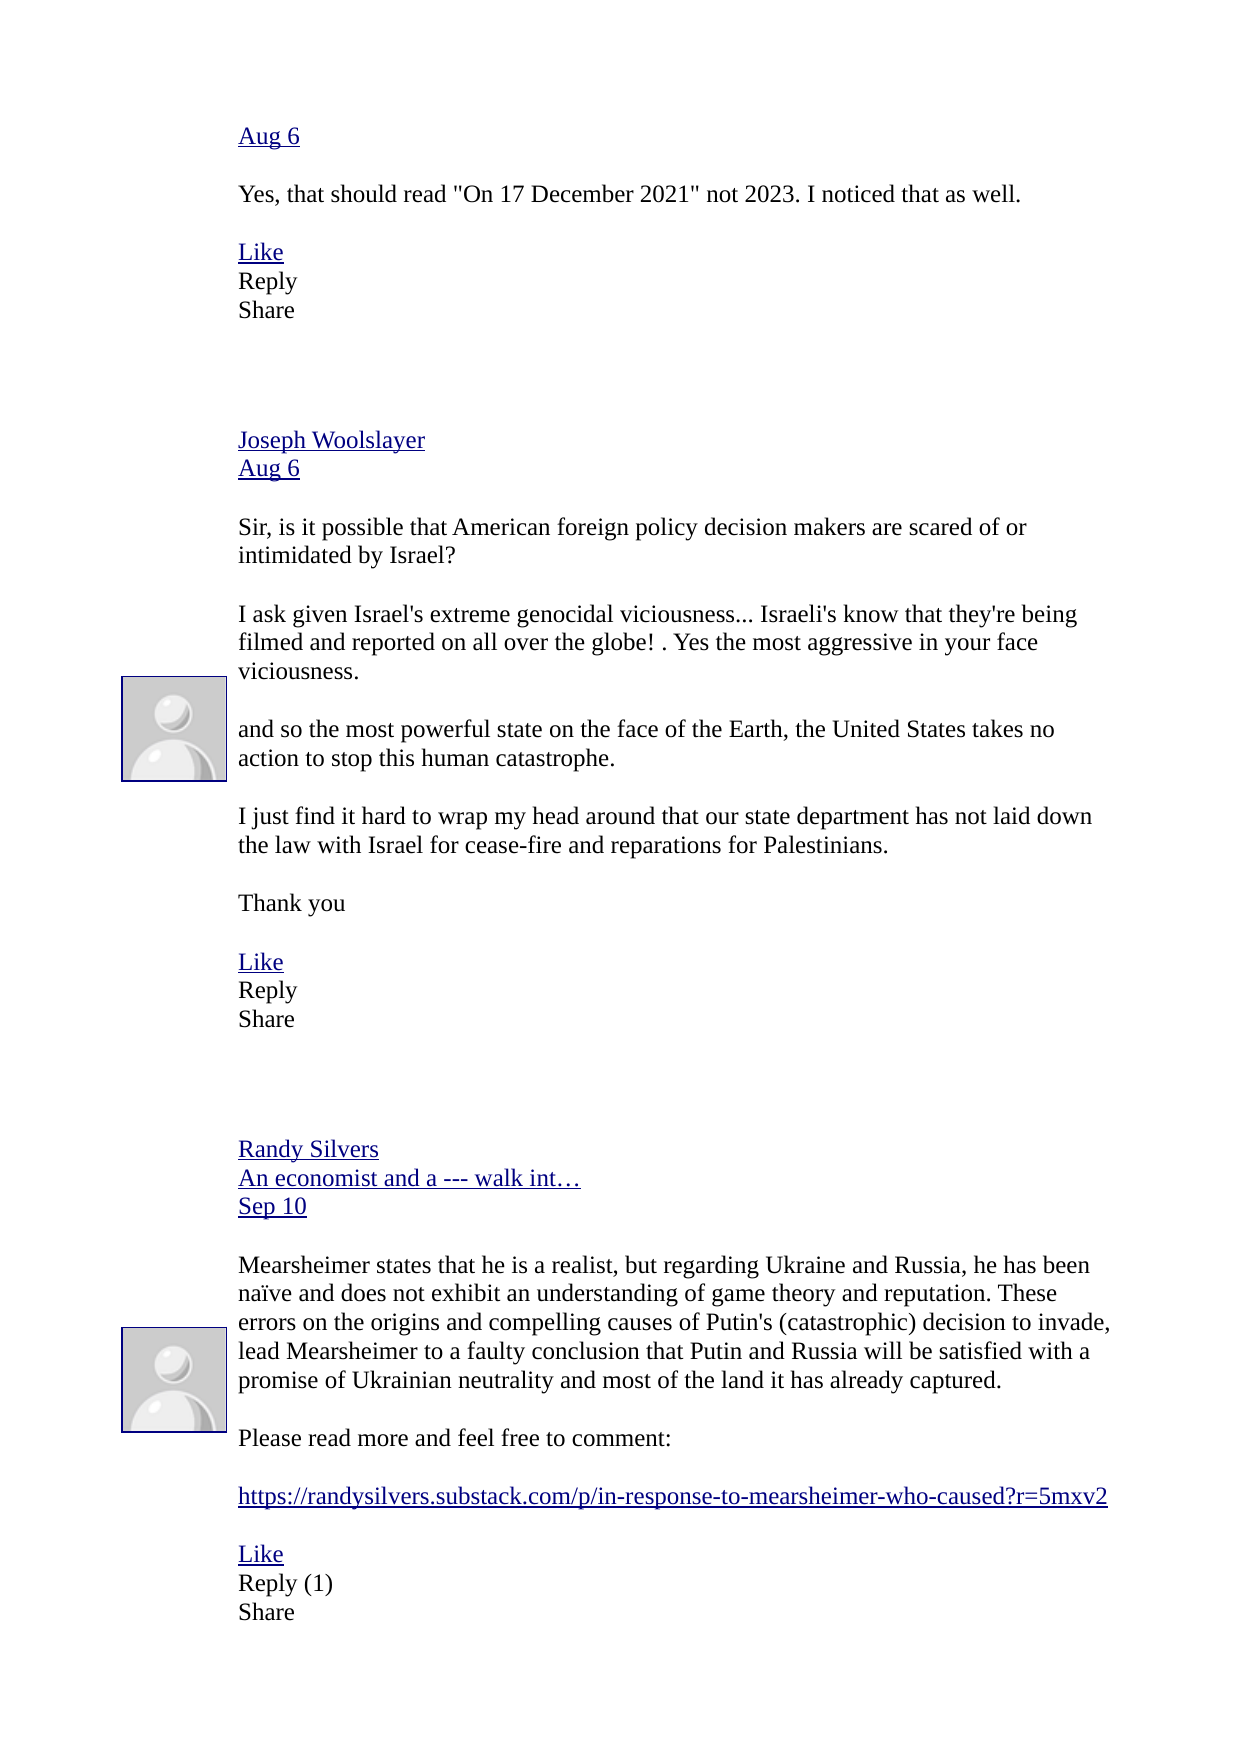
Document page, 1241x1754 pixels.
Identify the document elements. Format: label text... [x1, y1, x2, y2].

table_header Joseph Woolslayer Aug 6 Sir, is it possible that American foreign policy decision makers are scared of or intimidated by Israel? I ask given Israel's extreme genocidal viciousness... Israeli's know that they're being filmed and reported on all over the globe! . Yes the most aggressive in your face viciousness. and so the most powerful state on the face of the Earth, the United States takes no action to stop this human catastrophe. I just find it hard to wrap my head around that our state department has not laid down the law with Israel for cease-fire and reparations for Palestinians. Thank you Like Reply Share [235, 422, 1122, 1036]
picture [123, 1328, 226, 1431]
table_header Randy Silvers An economist and a --- walk int… Sep 10 Mearsheimer states that he is a realist, but regarding Ukraine and Russia, he has been naïve and does not exhibit an understanding of game theory and reputation. These errors on the origins and compelling causes of Putin's (catastrophic) decision to invade, lead Mearsheimer to a faulty conclusion that Putin and Russia will be satisfied with a promise of Ukrainian neutrality and most of the land it has already captured. Please read more and feel free to comment: https://randysilvers.substack.com/p/in-response-to-mearsheimer-who-caused?r=5mxv2 Like Reply (1) Share [235, 1131, 1122, 1628]
picture [123, 677, 226, 780]
table_header Aug 6 Yes, that should read "On 17 December 2021" not 2023. I noticed that as well. Like Reply Share [235, 118, 1031, 327]
table_header [118, 118, 235, 327]
table_header [118, 422, 235, 1036]
table_header [118, 1131, 235, 1628]
